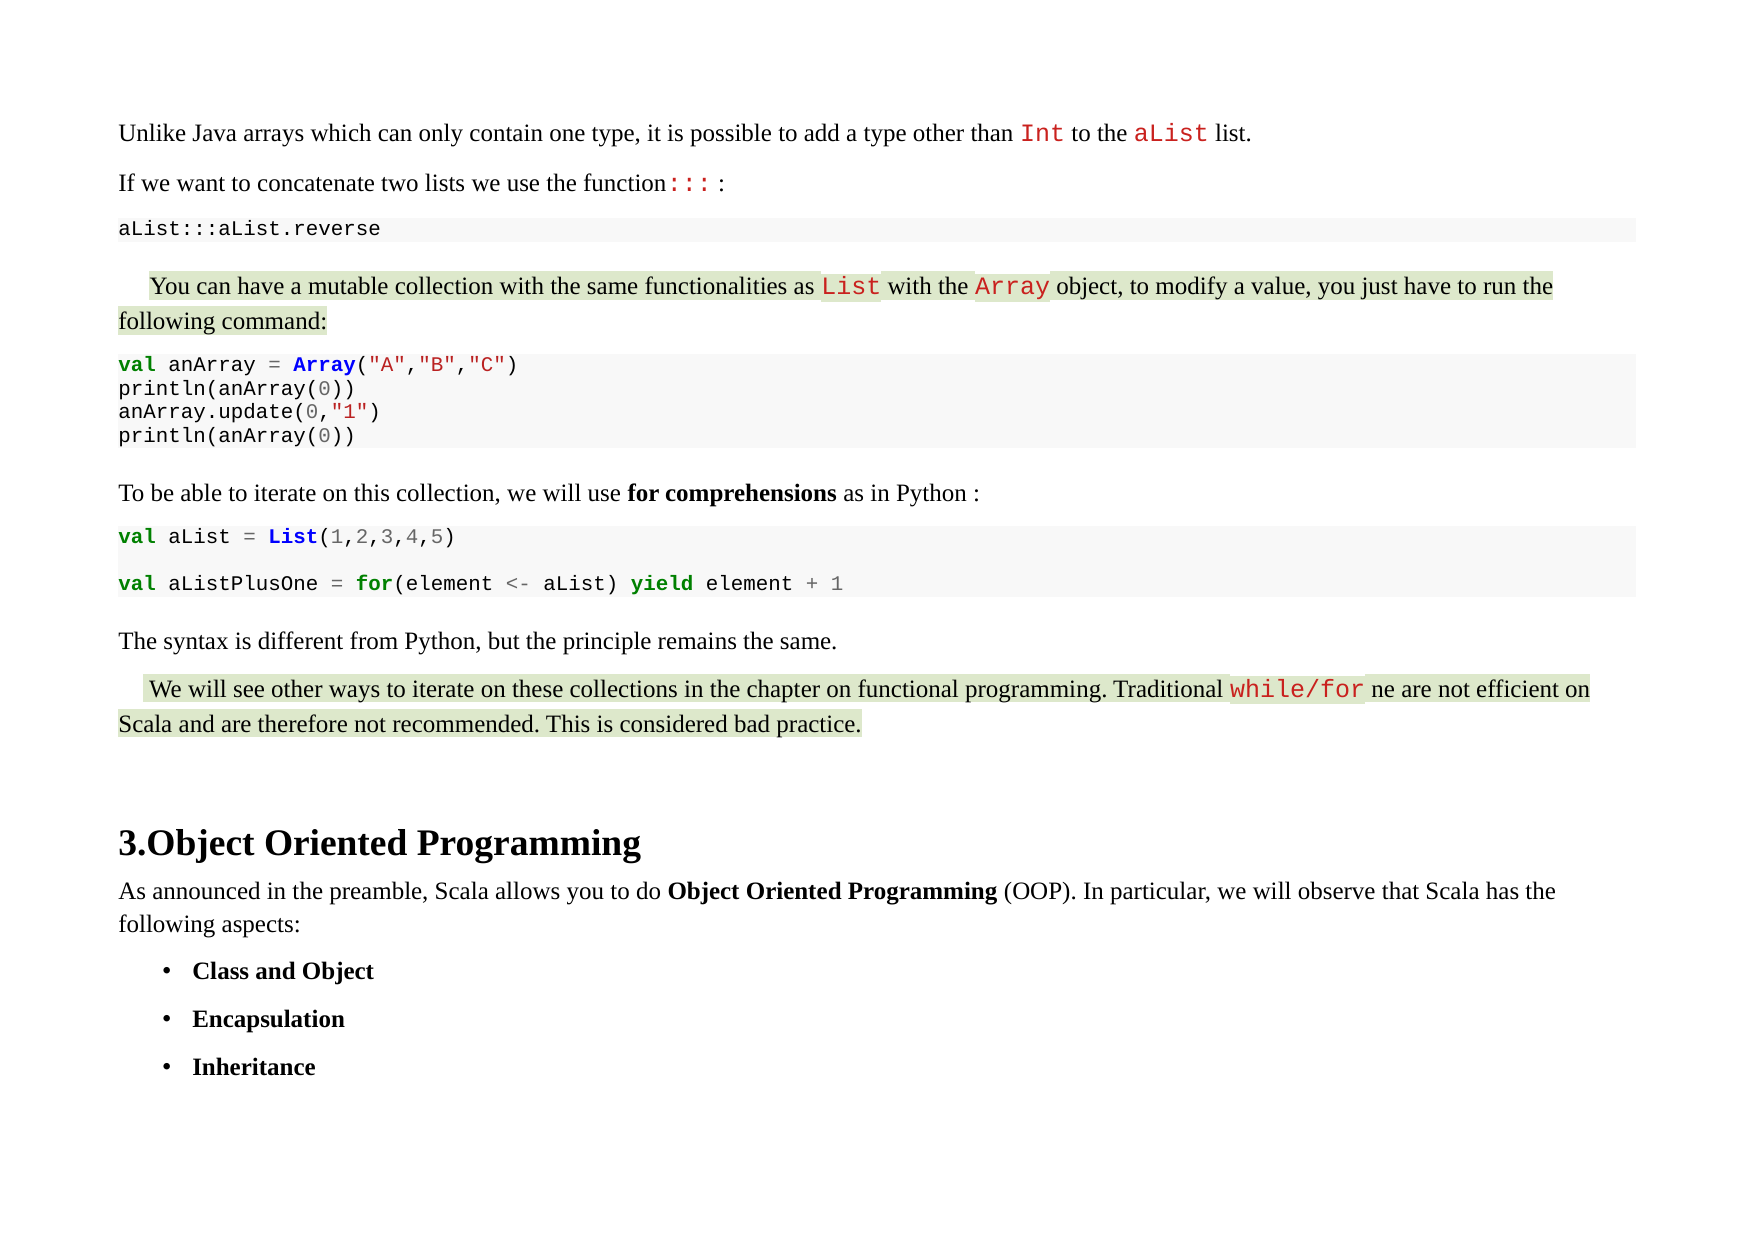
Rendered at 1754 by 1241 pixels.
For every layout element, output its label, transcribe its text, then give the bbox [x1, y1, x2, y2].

text val aList = List(1,2,3,4,5) [118, 526, 1636, 549]
list Inheritance [162, 1052, 1636, 1080]
text We will see other ways to iterate on these collections in the chapter on functional programming. Traditional while/for ne are not efficient on Scala and are therefore not recommended. This is considered bad practice. [118, 674, 1636, 737]
text println(anArray(0)) [118, 425, 1636, 448]
list Class and Object [162, 956, 1636, 985]
text As announced in the preamble, Scala allows you to do Object Oriented Programming (OOP). In particular, we will observe that Scala has the following aspects: [118, 876, 1636, 937]
text val anArray = Array("A","B","C") [118, 354, 1636, 378]
text Unlike Java arrays which can only contain one type, it is possible to add a type other than Int to the aList list. [118, 118, 1636, 149]
text aList:::aList.reverse [118, 218, 1636, 242]
text To be able to iterate on this collection, we will use for comprehensions as in Python : [118, 478, 1636, 507]
text You can have a mutable collection with the same functionalities as List with the Array object, to modify a value, you just have to run the following command: [118, 271, 1636, 335]
subtitle 3.Object Oriented Programming [118, 820, 1636, 863]
text The syntax is different from Python, but the principle remains the same. [118, 626, 1636, 655]
text If we want to concatenate two lists we use the function::: : [118, 168, 1636, 199]
text anArray.update(0,"1") [118, 401, 1636, 425]
list Encapsulation [162, 1004, 1636, 1033]
text val aListPlusOne = for(element <- aList) yield element + 1 [118, 573, 1636, 597]
text println(anArray(0)) [118, 378, 1636, 401]
